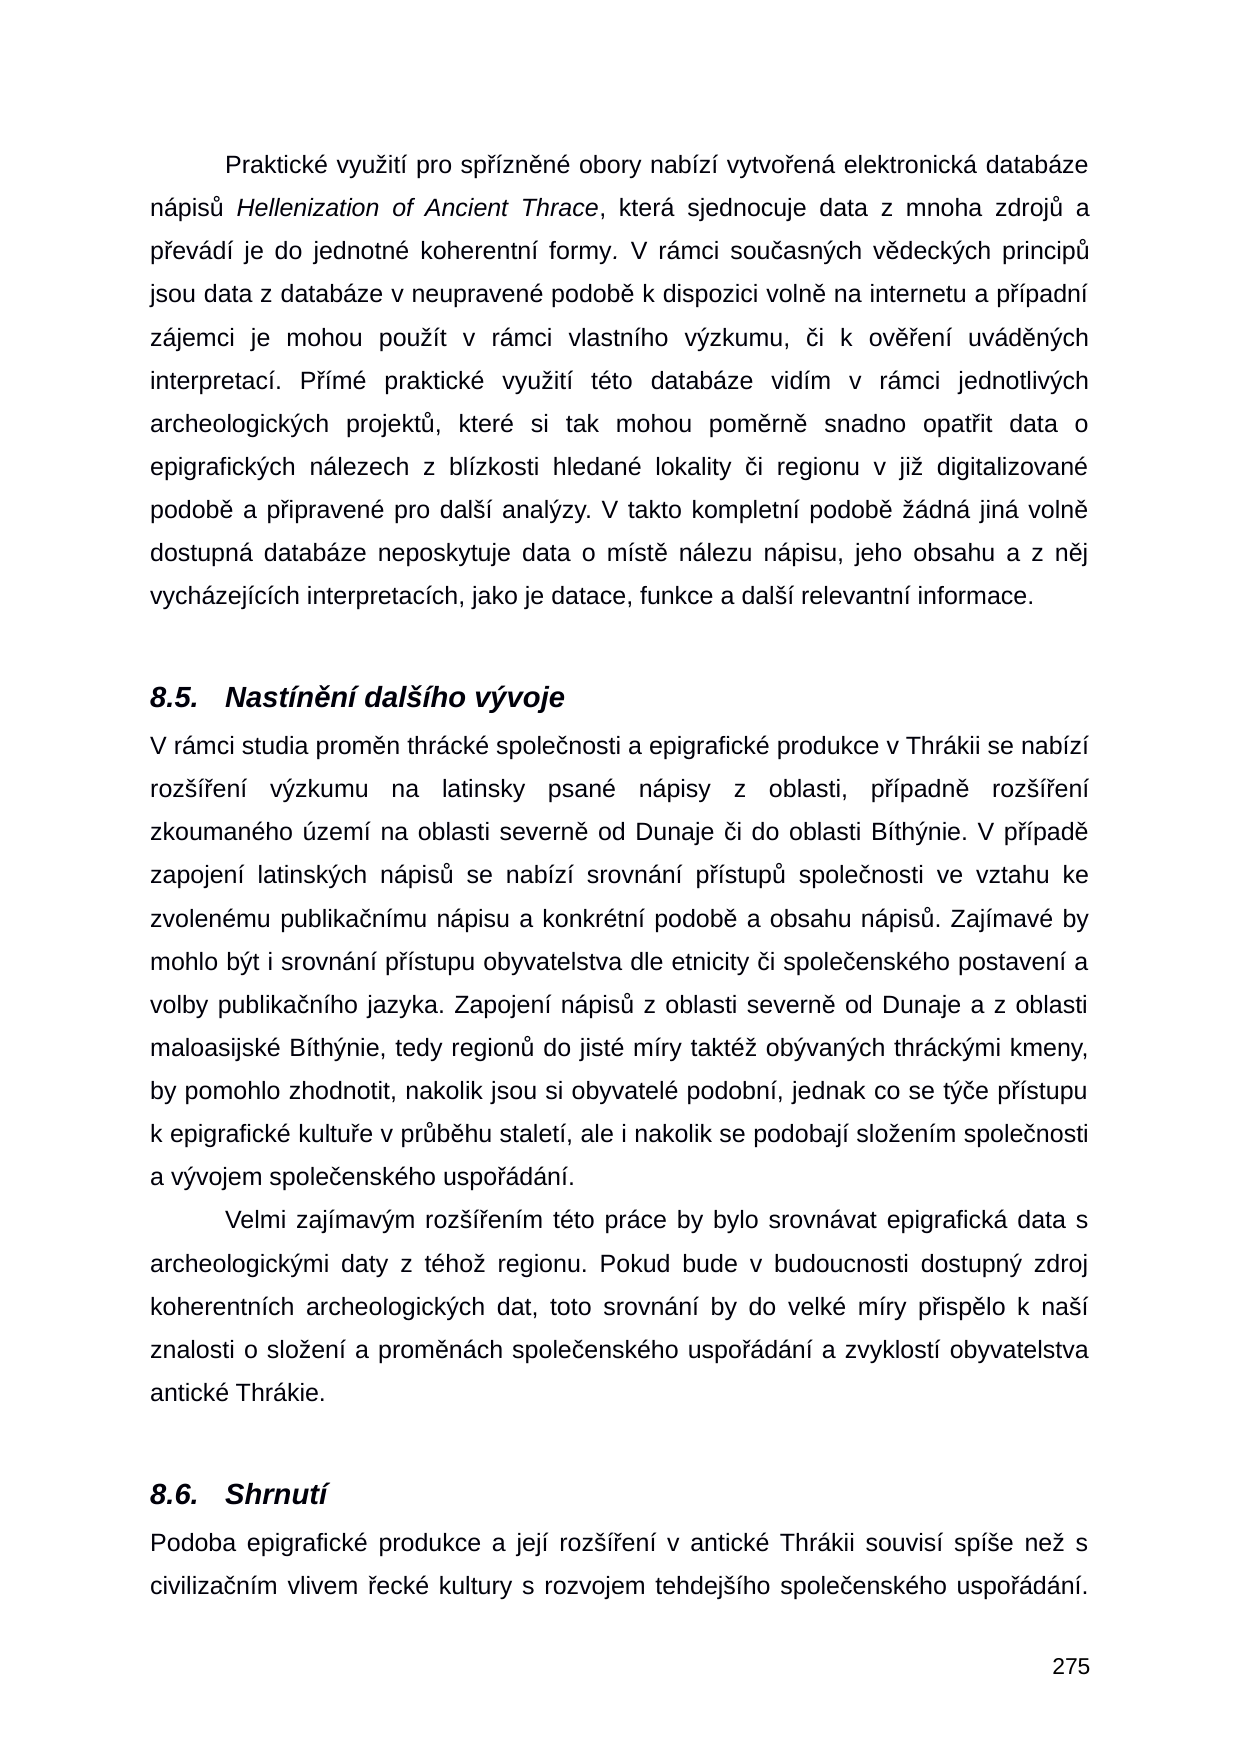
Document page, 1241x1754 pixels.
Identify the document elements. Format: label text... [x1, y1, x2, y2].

list Nastínění dalšího vývoje [150, 680, 1090, 713]
text Podoba epigrafické produkce a její rozšíření v antické Thrákii souvisí spíše než s civilizačním vlivem řecké kultury s rozvojem tehdejšího společenského uspořádání. [150, 1528, 1090, 1599]
text V rámci studia proměn thrácké společnosti a epigrafické produkce v Thrákii se nabízí rozšíření výzkumu na latinsky psané nápisy z oblasti, případně rozšíření zkoumaného území na oblasti severně od Dunaje či do oblasti Bíthýnie. V případě zapojení latinských nápisů se nabízí srovnání přístupů společnosti ve vztahu ke zvolenému publikačnímu nápisu a konkrétní podobě a obsahu nápisů. Zajímavé by mohlo být i srovnání přístupu obyvatelstva dle etnicity či společenského postavení a volby publikačního jazyka. Zapojení nápisů z oblasti severně od Dunaje a z oblasti maloasijské Bíthýnie, tedy regionů do jisté míry taktéž obývaných thráckými kmeny, by pomohlo zhodnotit, nakolik jsou si obyvatelé podobní, jednak co se týče přístupu k epigrafické kultuře v průběhu staletí, ale i nakolik se podobají složením společnosti a vývojem společenského uspořádání. [150, 731, 1090, 1191]
text Velmi zajímavým rozšířením této práce by bylo srovnávat epigrafická data s archeologickými daty z téhož regionu. Pokud bude v budoucnosti dostupný zdroj koherentních archeologických dat, toto srovnání by do velké míry přispělo k naší znalosti o složení a proměnách společenského uspořádání a zvyklostí obyvatelstva antické Thrákie. [150, 1205, 1090, 1407]
list Shrnutí [150, 1477, 1090, 1510]
text Praktické využití pro spřízněné obory nabízí vytvořená elektronická databáze nápisů Hellenization of Ancient Thrace, která sjednocuje data z mnoha zdrojů a převádí je do jednotné koherentní formy. V rámci současných vědeckých principů jsou data z databáze v neupravené podobě k dispozici volně na internetu a případní zájemci je mohou použít v rámci vlastního výzkumu, či k ověření uváděných interpretací. Přímé praktické využití této databáze vidím v rámci jednotlivých archeologických projektů, které si tak mohou poměrně snadno opatřit data o epigrafických nálezech z blízkosti hledané lokality či regionu v již digitalizované podobě a připravené pro další analýzy. V takto kompletní podobě žádná jiná volně dostupná databáze neposkytuje data o místě nálezu nápisu, jeho obsahu a z něj vycházejících interpretacích, jako je datace, funkce a další relevantní informace. [150, 150, 1090, 610]
